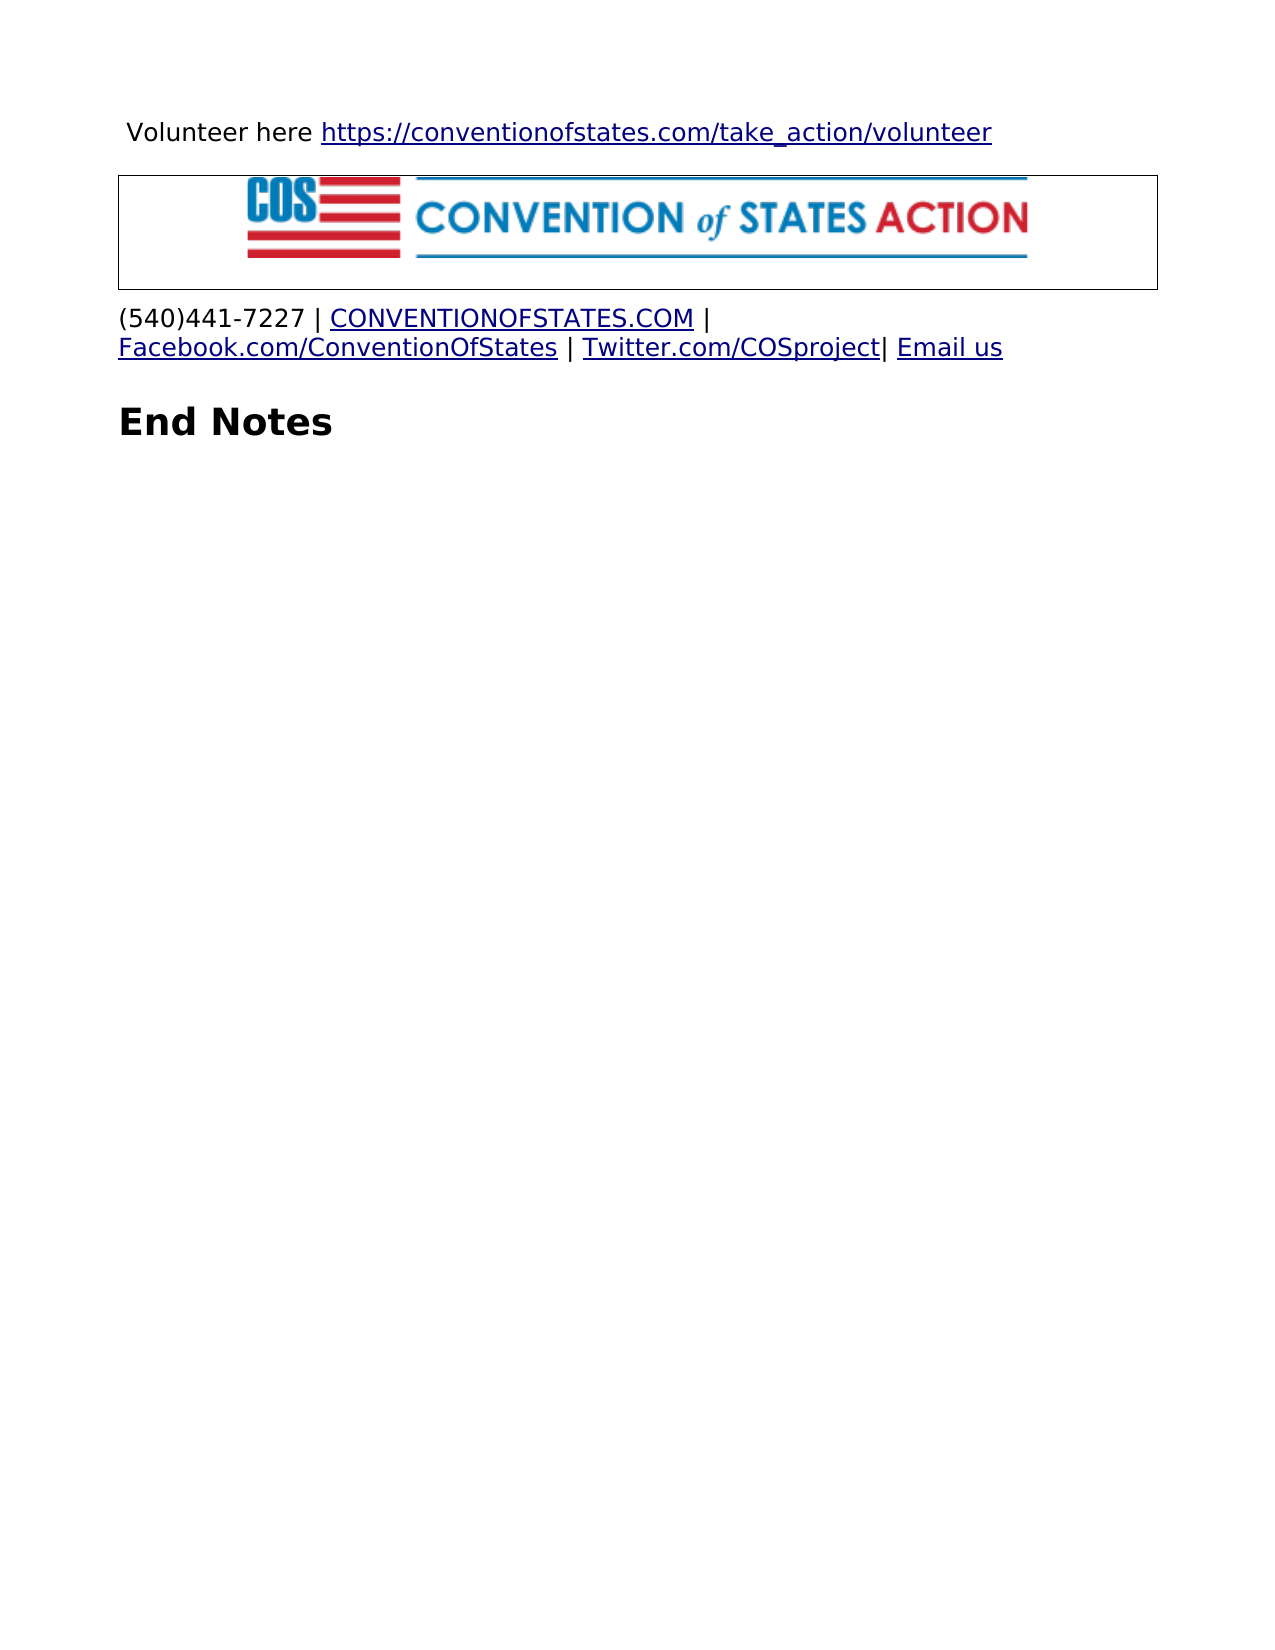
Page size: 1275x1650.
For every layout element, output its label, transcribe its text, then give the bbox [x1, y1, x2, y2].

picture [247, 177, 1028, 258]
text Volunteer here https://conventionofstates.com/take_action/volunteer [118, 118, 1157, 147]
text (540)441-7227 | CONVENTIONOFSTATES.COM | Facebook.com/ConventionOfStates | Twitter.com/COSproject| Email us [118, 304, 1157, 363]
table_header [119, 176, 1157, 289]
subtitle End Notes [118, 400, 1157, 444]
